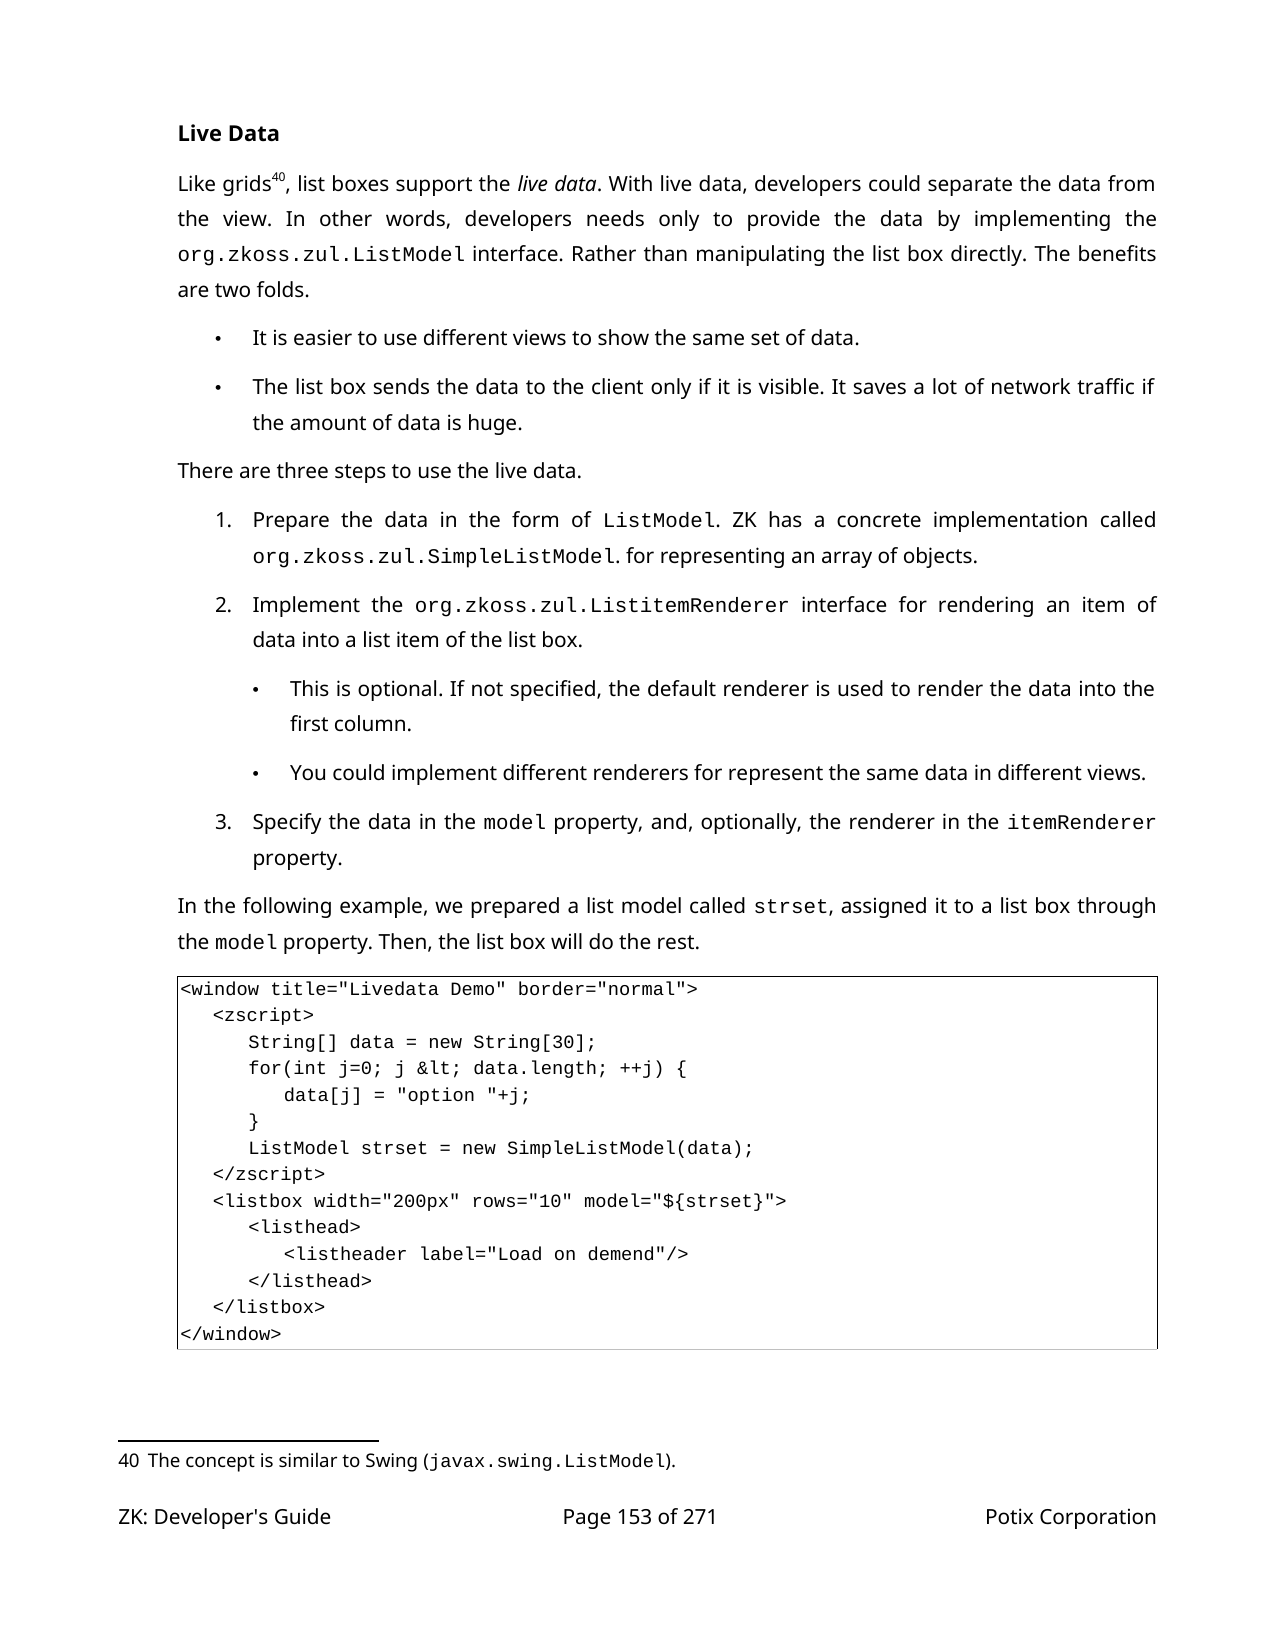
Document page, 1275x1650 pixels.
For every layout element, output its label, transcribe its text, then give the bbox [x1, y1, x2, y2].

subtitle Live Data [177, 118, 1157, 148]
text In the following example, we prepared a list model called strset, assigned it to a list box through the model property. Then, the list box will do the rest. [177, 892, 1157, 956]
text <window title="Livedata Demo" border="normal"> <zscript> String[] data = new String[30]; for(int j=0; j &lt; data.length; ++j) { data[j] = "option "+j; } ListModel strset = new SimpleListModel(data); </zscript> <listbox width="200px" rows="10" model="${strset}"> <listhead> <listheader label="Load on demend"/> </listhead> </listbox> </window> [178, 977, 1157, 1349]
text Like grids, list boxes support the live data. With live data, developers could separate the data from the view. In other words, developers needs only to provide the data by implementing the org.zkoss.zul.ListModel interface. Rather than manipulating the list box directly. The benefits are two folds. [177, 169, 1157, 303]
text The concept is similar to Swing (javax.swing.ListModel). [118, 1447, 1157, 1473]
list Specify the data in the model property, and, optionally, the renderer in the itemRenderer property. [215, 807, 1157, 871]
list The list box sends the data to the client only if it is visible. It saves a lot of network traffic if the amount of data is huge. [215, 372, 1157, 436]
list This is optional. If not specified, the default renderer is used to render the data into the first column. [252, 674, 1157, 738]
list Implement the org.zkoss.zul.ListitemRenderer interface for rendering an item of data into a list item of the list box. [215, 590, 1157, 654]
list Prepare the data in the form of ListModel. ZK has a concrete implementation called org.zkoss.zul.SimpleListModel. for representing an array of objects. [215, 505, 1157, 569]
list You could implement different renderers for represent the same data in different views. [252, 758, 1157, 787]
list It is easier to use different views to show the same set of data. [215, 323, 1157, 352]
text There are three steps to use the live data. [177, 456, 1157, 485]
